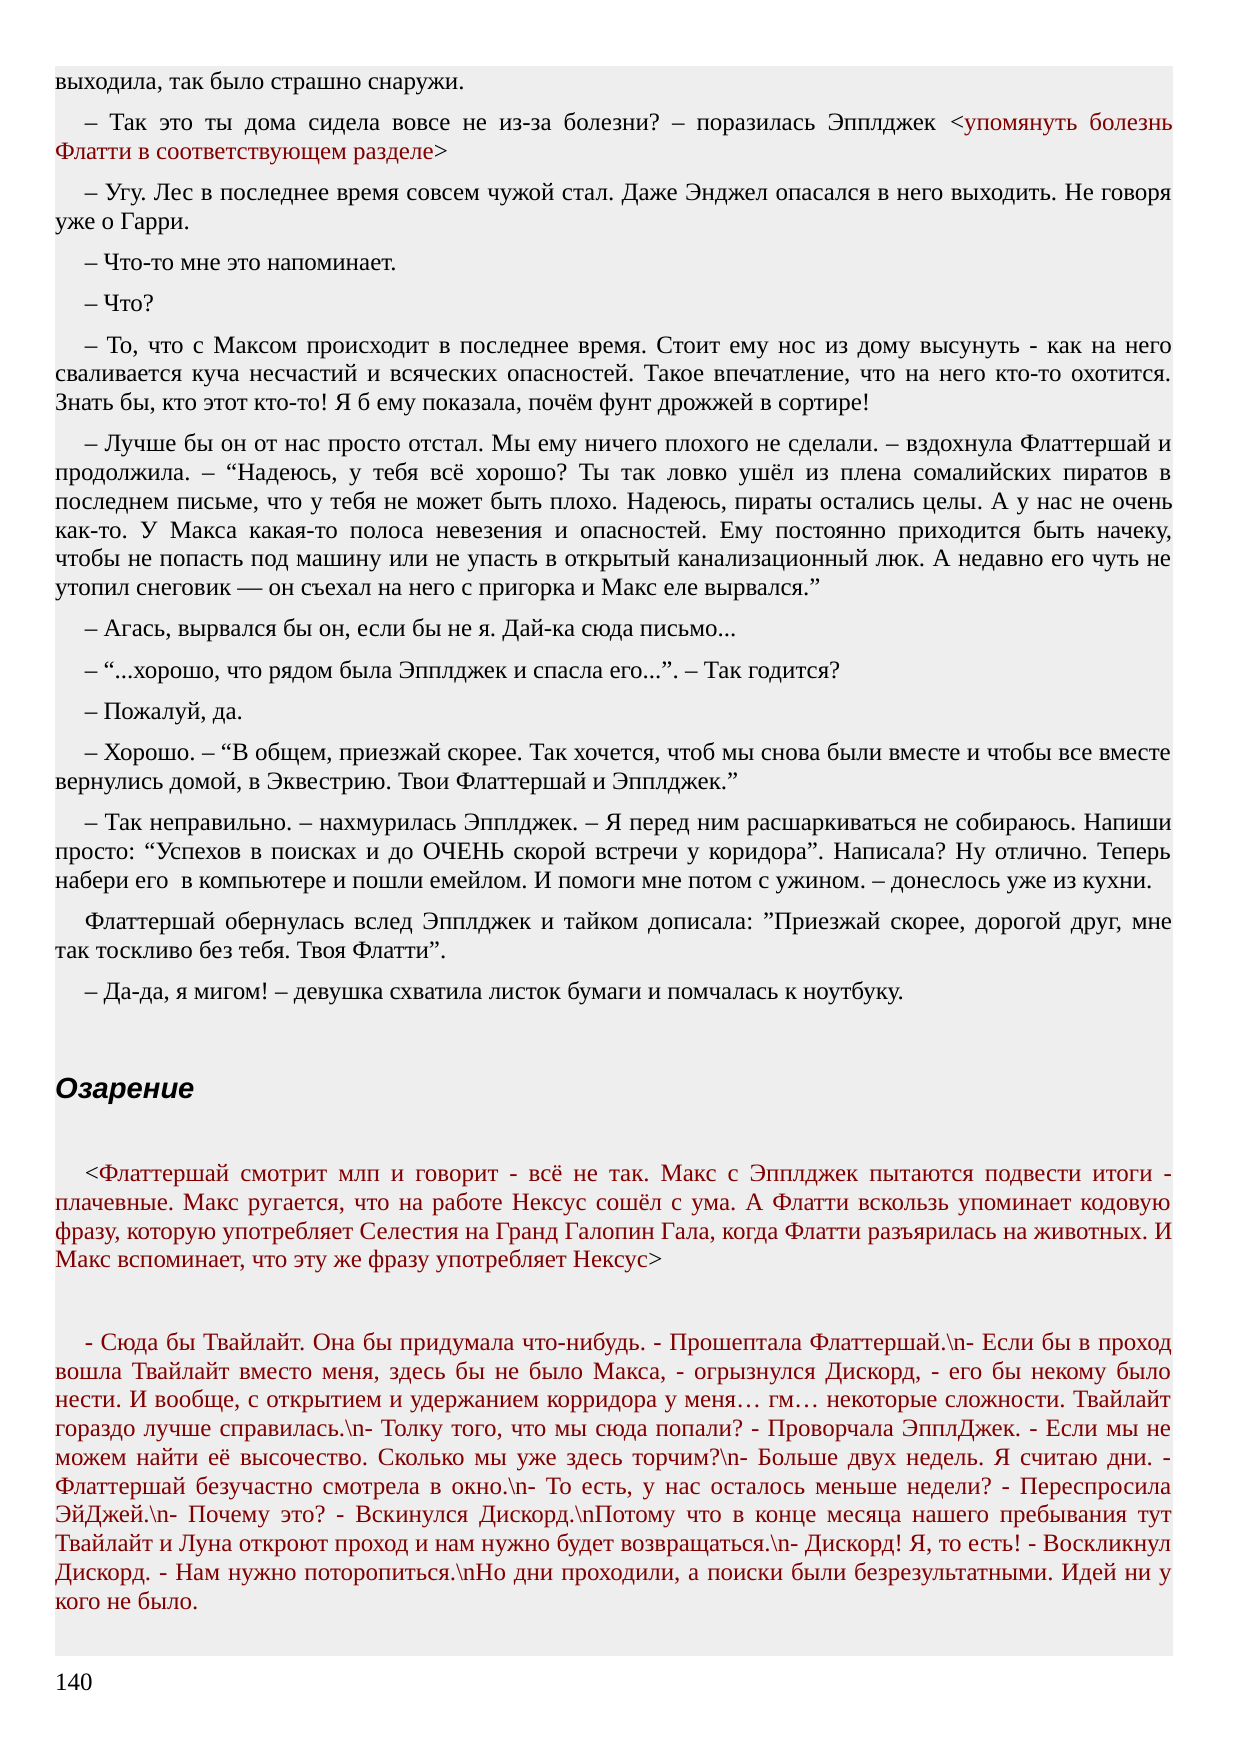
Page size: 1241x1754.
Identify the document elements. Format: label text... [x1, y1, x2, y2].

text - Сюда бы Твайлайт. Она бы придумала что-нибудь. - Прошептала Флаттершай.\n- Если бы в проход вошла Твайлайт вместо меня, здесь бы не было Макса, - огрызнулся Дискорд, - его бы некому было нести. И вообще, с открытием и удержанием корридора у меня… гм… некоторые сложности. Твайлайт гораздо лучше справилась.\n- Толку того, что мы сюда попали? - Проворчала ЭпплДжек. - Если мы не можем найти её высочество. Сколько мы уже здесь торчим?\n- Больше двух недель. Я считаю дни. - Флаттершай безучастно смотрела в окно.\n- То есть, у нас осталось меньше недели? - Переспросила ЭйДжей.\n- Почему это? - Вскинулся Дискорд.\nПотому что в конце месяца нашего пребывания тут Твайлайт и Луна откроют проход и нам нужно будет возвращаться.\n- Дискорд! Я, то есть! - Воскликнул Дискорд. - Нам нужно поторопиться.\nНо дни проходили, а поиски были безрезультатными. Идей ни у кого не было. [55, 1327, 1173, 1614]
text – Лучше бы он от нас просто отстал. Мы ему ничего плохого не сделали. – вздохнула Флаттершай и продолжила. – “Надеюсь, у тебя всё хорошо? Ты так ловко ушёл из плена сомалийских пиратов в последнем письме, что у тебя не может быть плохо. Надеюсь, пираты остались целы. А у нас не очень как-то. У Макса какая-то полоса невезения и опасностей. Ему постоянно приходится быть начеку, чтобы не попасть под машину или не упасть в открытый канализационный люк. А недавно его чуть не утопил снеговик — он съехал на него с пригорка и Макс еле вырвался.” [55, 428, 1173, 601]
text <Флаттершай смотрит млп и говорит - всё не так. Макс с Эпплджек пытаются подвести итоги - плачевные. Макс ругается, что на работе Нексус сошёл с ума. А Флатти вскользь упоминает кодовую фразу, которую употребляет Селестия на Гранд Галопин Гала, когда Флатти разъярилась на животных. И Макс вспоминает, что эту же фразу употребляет Нексус> [55, 1158, 1173, 1273]
text – Хорошо. – “В общем, приезжай скорее. Так хочется, чтоб мы снова были вместе и чтобы все вместе вернулись домой, в Эквестрию. Твои Флаттершай и Эпплджек.” [55, 737, 1173, 795]
text – Так это ты дома сидела вовсе не из-за болезни? – поразилась Эпплджек <упомянуть болезнь Флатти в соответствующем разделе> [55, 107, 1173, 165]
text Флаттершай обернулась вслед Эпплджек и тайком дописала: ”Приезжай скорее, дорогой друг, мне так тоскливо без тебя. Твоя Флатти”. [55, 906, 1173, 963]
text – То, что с Максом происходит в последнее время. Стоит ему нос из дому высунуть - как на него сваливается куча несчастий и всяческих опасностей. Такое впечатление, что на него кто-то охотится. Знать бы, кто этот кто-то! Я б ему показала, почём фунт дрожжей в сортире! [55, 330, 1173, 416]
text – “...хорошо, что рядом была Эпплджек и спасла его...”. – Так годится? [55, 655, 1173, 683]
text – Так неправильно. – нахмурилась Эпплджек. – Я перед ним расшаркиваться не собираюсь. Напиши просто: “Успехов в поисках и до ОЧЕНЬ скорой встречи у коридора”. Написала? Ну отлично. Теперь набери его в компьютере и пошли емейлом. И помоги мне потом с ужином. – донеслось уже из кухни. [55, 807, 1173, 893]
text – Что-то мне это напоминает. [55, 247, 1173, 276]
text – Пожалуй, да. [55, 696, 1173, 725]
text выходила, так было страшно снаружи. [55, 66, 1173, 95]
text – Что? [55, 288, 1173, 317]
subtitle Озарение [55, 1071, 1173, 1104]
text – Угу. Лес в последнее время совсем чужой стал. Даже Энджел опасался в него выходить. Не говоря уже о Гарри. [55, 177, 1173, 235]
text – Да-да, я мигом! – девушка схватила листок бумаги и помчалась к ноутбуку. [55, 976, 1173, 1005]
text – Агась, вырвался бы он, если бы не я. Дай-ка сюда письмо... [55, 613, 1173, 642]
